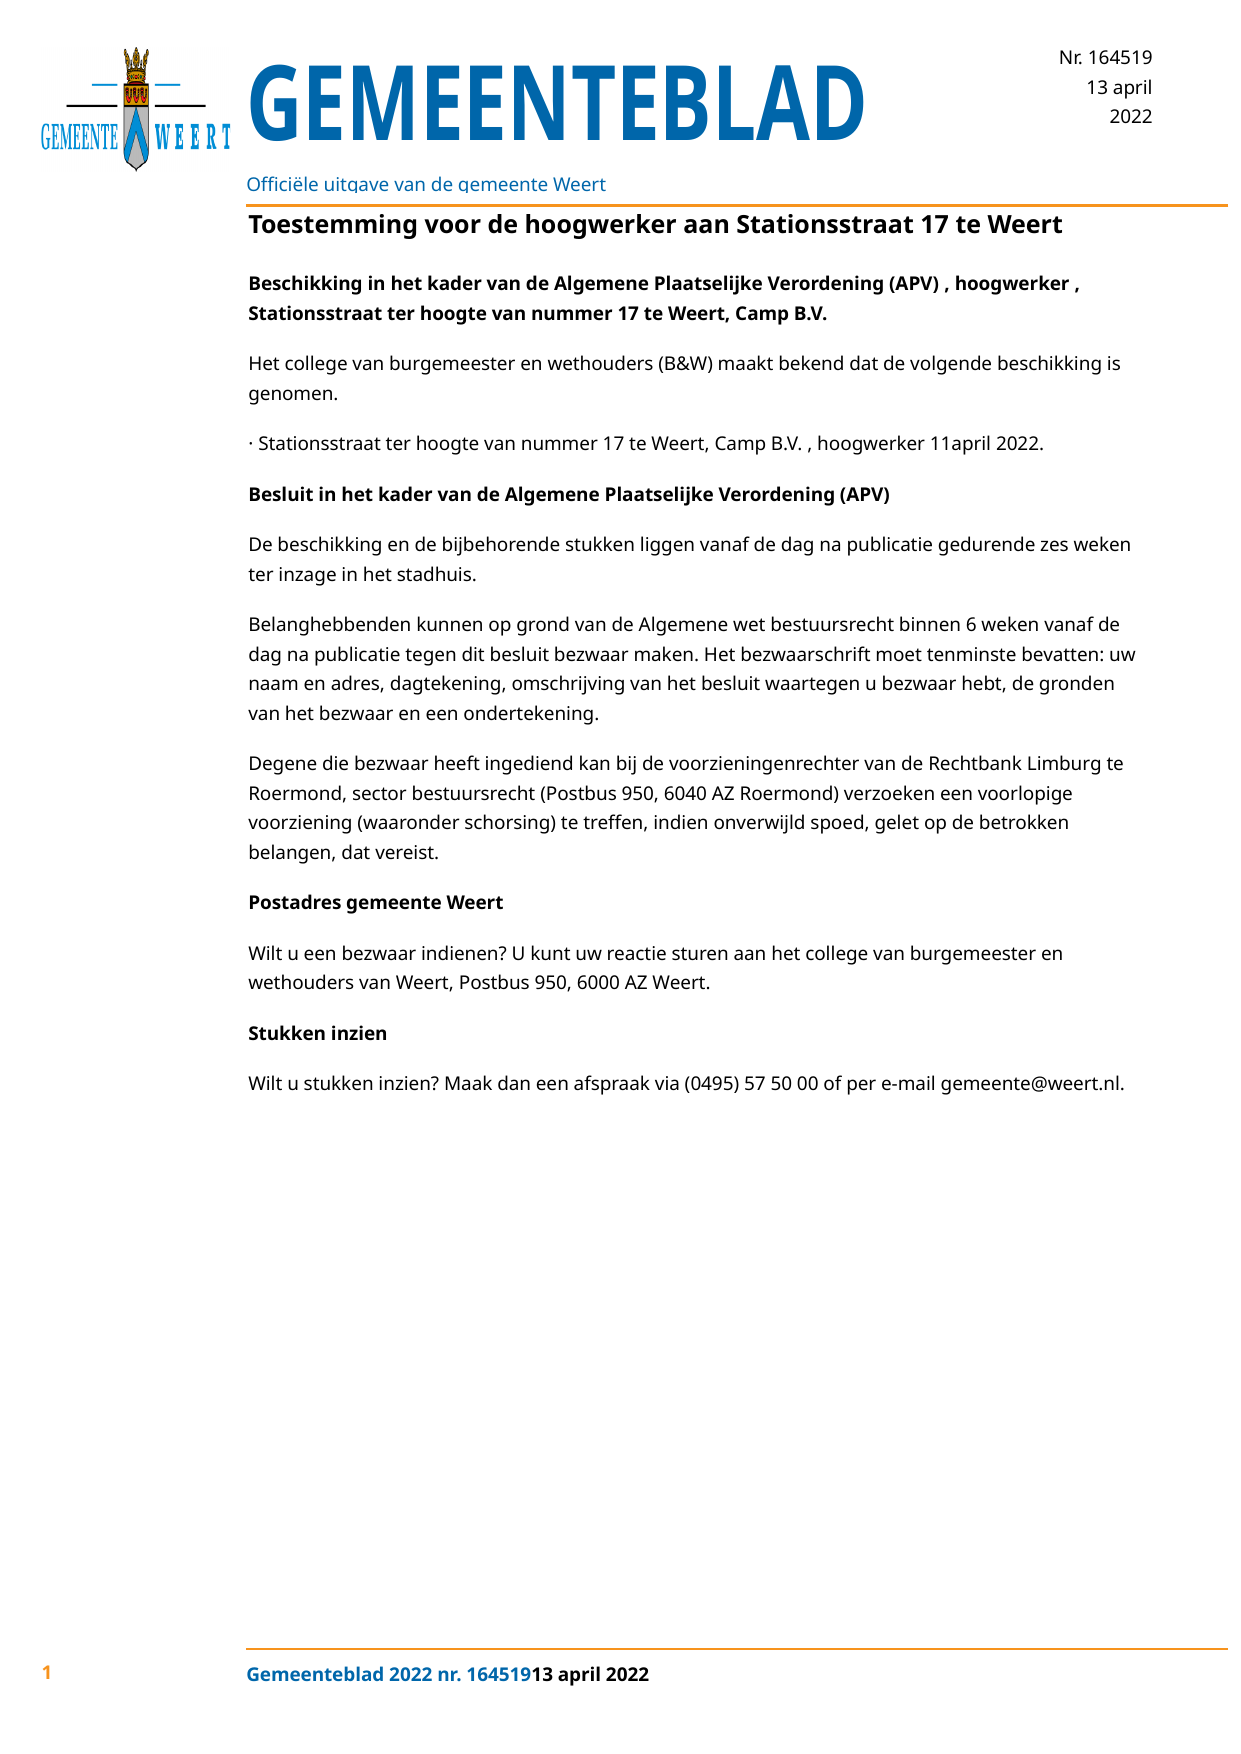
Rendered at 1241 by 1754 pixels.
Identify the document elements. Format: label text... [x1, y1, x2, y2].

text Degene die bezwaar heeft ingediend kan bij de voorzieningenrechter van de Rechtbank Limburg te Roermond, sector bestuursrecht (Postbus 950, 6040 AZ Roermond) verzoeken een voorlopige voorziening (waaronder schorsing) te treffen, indien onverwijld spoed, gelet op de betrokken belangen, dat vereist. [248, 750, 1152, 865]
text Besluit in het kader van de Algemene Plaatselijke Verordening (APV) [248, 481, 1152, 506]
text Stukken inzien [248, 1020, 1152, 1046]
text De beschikking en de bijbehorende stukken liggen vanaf de dag na publicatie gedurende zes weken ter inzage in het stadhuis. [248, 531, 1152, 586]
text Wilt u een bezwaar indienen? U kunt uw reactie sturen aan het college van burgemeester en wethouders van Weert, Postbus 950, 6000 AZ Weert. [248, 940, 1152, 995]
text Belanghebbenden kunnen op grond van de Algemene wet bestuursrecht binnen 6 weken vanaf de dag na publicatie tegen dit besluit bezwaar maken. Het bezwaarschrift moet tenminste bevatten: uw naam en adres, dagtekening, omschrijving van het besluit waartegen u bezwaar hebt, de gronden van het bezwaar en een ondertekening. [248, 611, 1152, 726]
text Het college van burgemeester en wethouders (B&W) maakt bekend dat de volgende beschikking is genomen. [248, 350, 1152, 406]
text Beschikking in het kader van de Algemene Plaatselijke Verordening (APV) , hoogwerker , Stationsstraat ter hoogte van nummer 17 te Weert, Camp B.V. [248, 270, 1152, 326]
text Postadres gemeente Weert [248, 889, 1152, 915]
text Toestemming voor de hoogwerker aan Stationsstraat 17 te Weert [248, 207, 1152, 241]
text · Stationsstraat ter hoogte van nummer 17 te Weert, Camp B.V. , hoogwerker 11april 2022. [248, 430, 1152, 456]
text Wilt u stukken inzien? Maak dan een afspraak via (0495) 57 50 00 of per e-mail gemeente@weert.nl. [248, 1070, 1152, 1096]
picture [41, 47, 231, 172]
